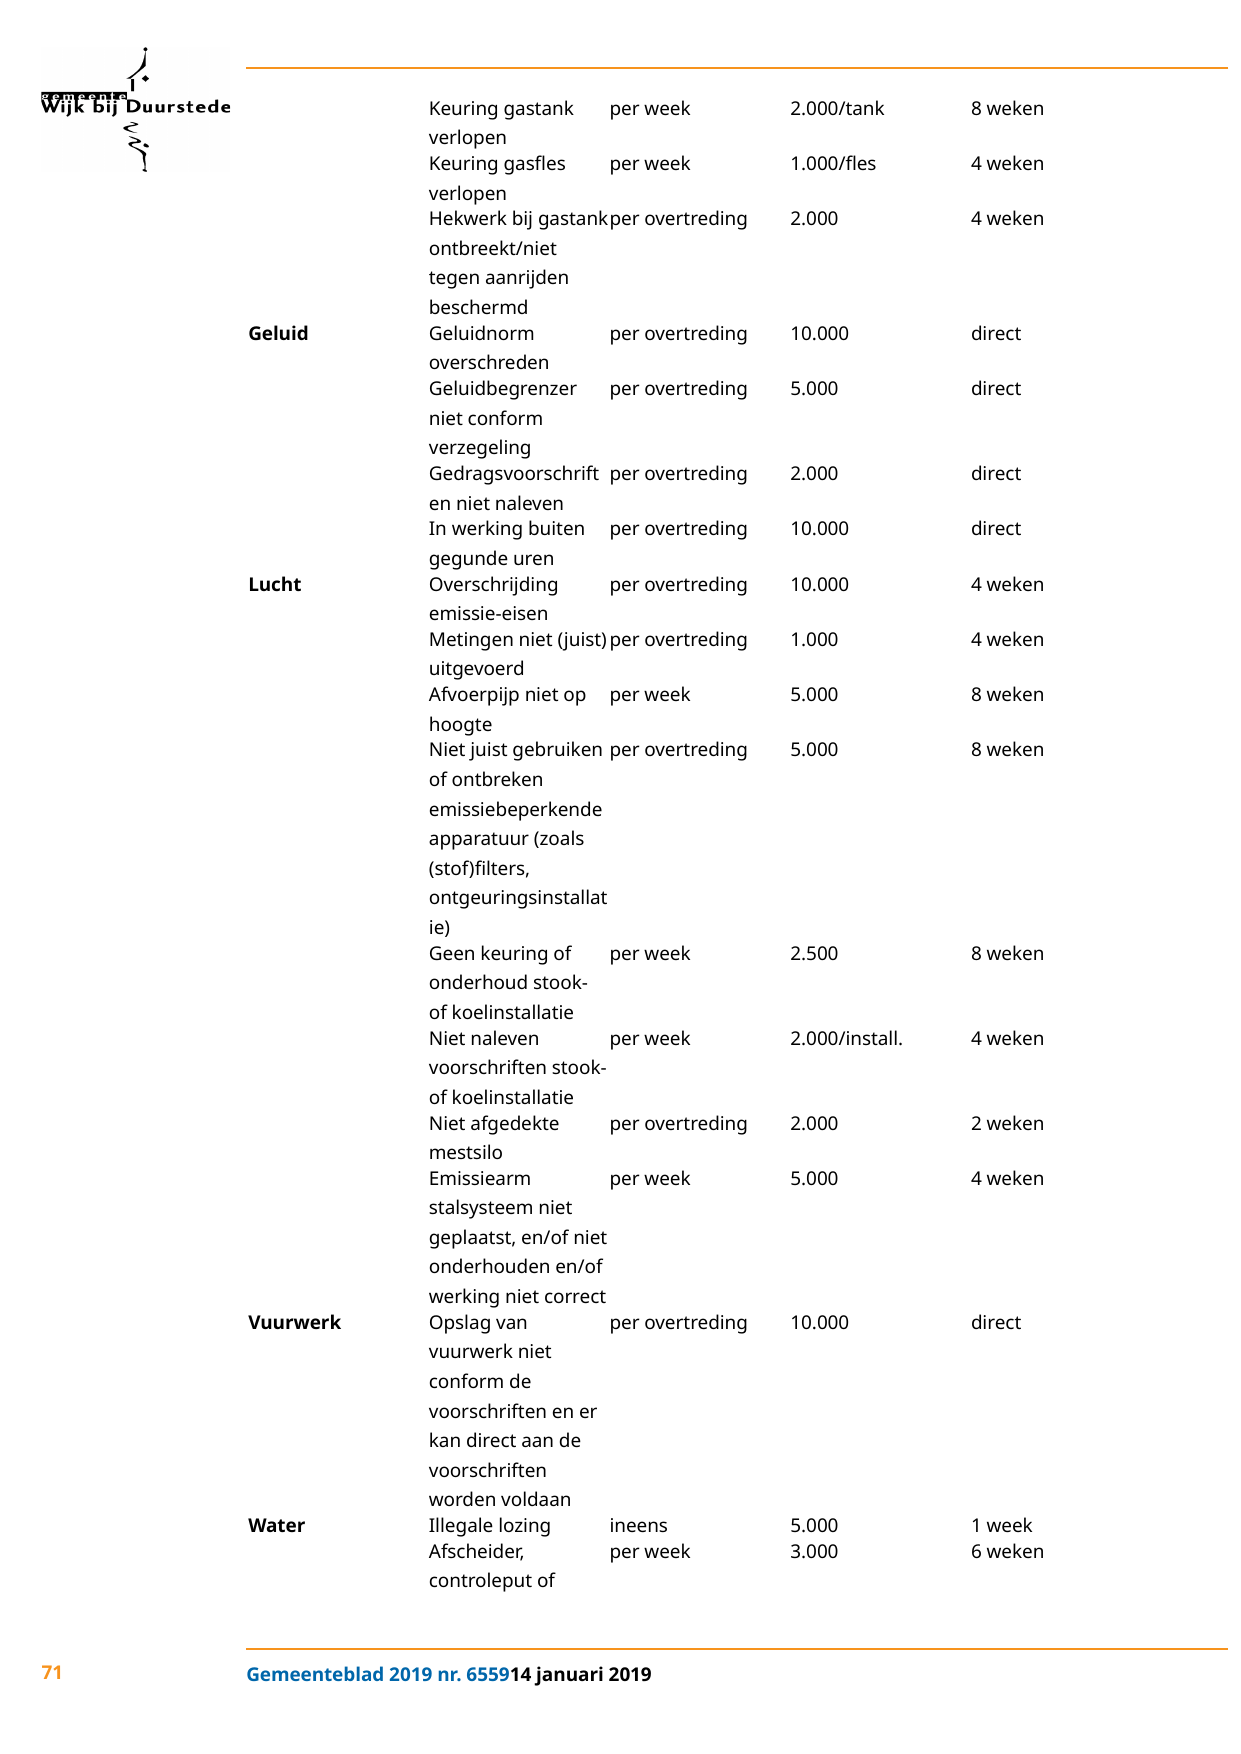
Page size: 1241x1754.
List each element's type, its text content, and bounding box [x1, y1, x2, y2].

table_cell per overtreding [609, 205, 790, 320]
table_cell per week [609, 1538, 790, 1593]
table_cell per overtreding [609, 375, 790, 460]
table_cell per week [609, 95, 790, 150]
table_cell 10.000 [790, 1309, 971, 1512]
table_cell 6 weken [971, 1538, 1152, 1593]
table_cell In werking buiten gegunde uren [429, 515, 609, 571]
table_cell per week [609, 681, 790, 737]
table_cell 2.000 [790, 1110, 971, 1165]
table_cell Geen keuring of onderhoud stook- of koelinstallatie [429, 940, 609, 1025]
table_cell per week [609, 940, 790, 1025]
table_cell Vuurwerk [248, 1309, 429, 1512]
table_cell 5.000 [790, 681, 971, 737]
table_cell Keuring gasfles verlopen [429, 150, 609, 205]
table_cell Metingen niet (juist) uitgevoerd [429, 626, 609, 681]
table_cell 8 weken [971, 737, 1152, 940]
table_cell 8 weken [971, 95, 1152, 150]
table_cell Lucht [248, 571, 429, 1309]
table_cell 2 weken [971, 1110, 1152, 1165]
table_cell 8 weken [971, 681, 1152, 737]
table_cell per overtreding [609, 1309, 790, 1512]
table_cell Afscheider, controleput of [429, 1538, 609, 1593]
table_cell 4 weken [971, 150, 1152, 205]
table_cell 1.000/fles [790, 150, 971, 205]
table_cell 4 weken [971, 205, 1152, 320]
table_cell 5.000 [790, 737, 971, 940]
table_cell per overtreding [609, 1110, 790, 1165]
table_cell 2.000/tank [790, 95, 971, 150]
table_cell direct [971, 515, 1152, 571]
table_cell per overtreding [609, 737, 790, 940]
table_cell 2.500 [790, 940, 971, 1025]
table_cell Geluid [248, 320, 429, 571]
table_cell 1.000 [790, 626, 971, 681]
table_cell Illegale lozing [429, 1512, 609, 1538]
table_cell 3.000 [790, 1538, 971, 1593]
table_cell direct [971, 460, 1152, 515]
table_cell [248, 95, 429, 320]
table_cell Opslag van vuurwerk niet conform de voorschriften en er kan direct aan de voorschriften worden voldaan [429, 1309, 609, 1512]
table_cell 2.000 [790, 205, 971, 320]
table_cell Niet afgedekte mestsilo [429, 1110, 609, 1165]
table_cell Geluidbegrenzer niet conform verzegeling [429, 375, 609, 460]
table_cell 5.000 [790, 1165, 971, 1309]
table_cell per overtreding [609, 626, 790, 681]
table_cell direct [971, 320, 1152, 375]
table_cell per week [609, 1025, 790, 1110]
table_cell Keuring gastank verlopen [429, 95, 609, 150]
table_cell direct [971, 375, 1152, 460]
table_cell 10.000 [790, 571, 971, 626]
table_cell 5.000 [790, 375, 971, 460]
table_cell Geluidnorm overschreden [429, 320, 609, 375]
table_cell Niet naleven voorschriften stook- of koelinstallatie [429, 1025, 609, 1110]
table_cell per overtreding [609, 320, 790, 375]
table_cell Gedragsvoorschriften niet naleven [429, 460, 609, 515]
table_cell ineens [609, 1512, 790, 1538]
table_cell 1 week [971, 1512, 1152, 1538]
table_cell per week [609, 150, 790, 205]
table_cell direct [971, 1309, 1152, 1512]
table_cell 2.000 [790, 460, 971, 515]
table_cell 4 weken [971, 1165, 1152, 1309]
table_cell Niet juist gebruiken of ontbreken emissiebeperkende apparatuur (zoals (stof)filters, ontgeuringsinstallatie) [429, 737, 609, 940]
table_cell 8 weken [971, 940, 1152, 1025]
table_cell per overtreding [609, 515, 790, 571]
table_cell per overtreding [609, 571, 790, 626]
table_cell 10.000 [790, 320, 971, 375]
picture [41, 47, 231, 172]
table_cell Emissiearm stalsysteem niet geplaatst, en/of niet onderhouden en/of werking niet correct [429, 1165, 609, 1309]
table_cell 4 weken [971, 1025, 1152, 1110]
table_cell Overschrijding emissie-eisen [429, 571, 609, 626]
table_cell 4 weken [971, 626, 1152, 681]
table_cell Hekwerk bij gastank ontbreekt/niet tegen aanrijden beschermd [429, 205, 609, 320]
table_cell per overtreding [609, 460, 790, 515]
table_cell 10.000 [790, 515, 971, 571]
table_cell 4 weken [971, 571, 1152, 626]
table_cell Water [248, 1512, 429, 1593]
table_cell per week [609, 1165, 790, 1309]
table_cell 2.000/install. [790, 1025, 971, 1110]
table_cell Afvoerpijp niet op hoogte [429, 681, 609, 737]
table_cell 5.000 [790, 1512, 971, 1538]
